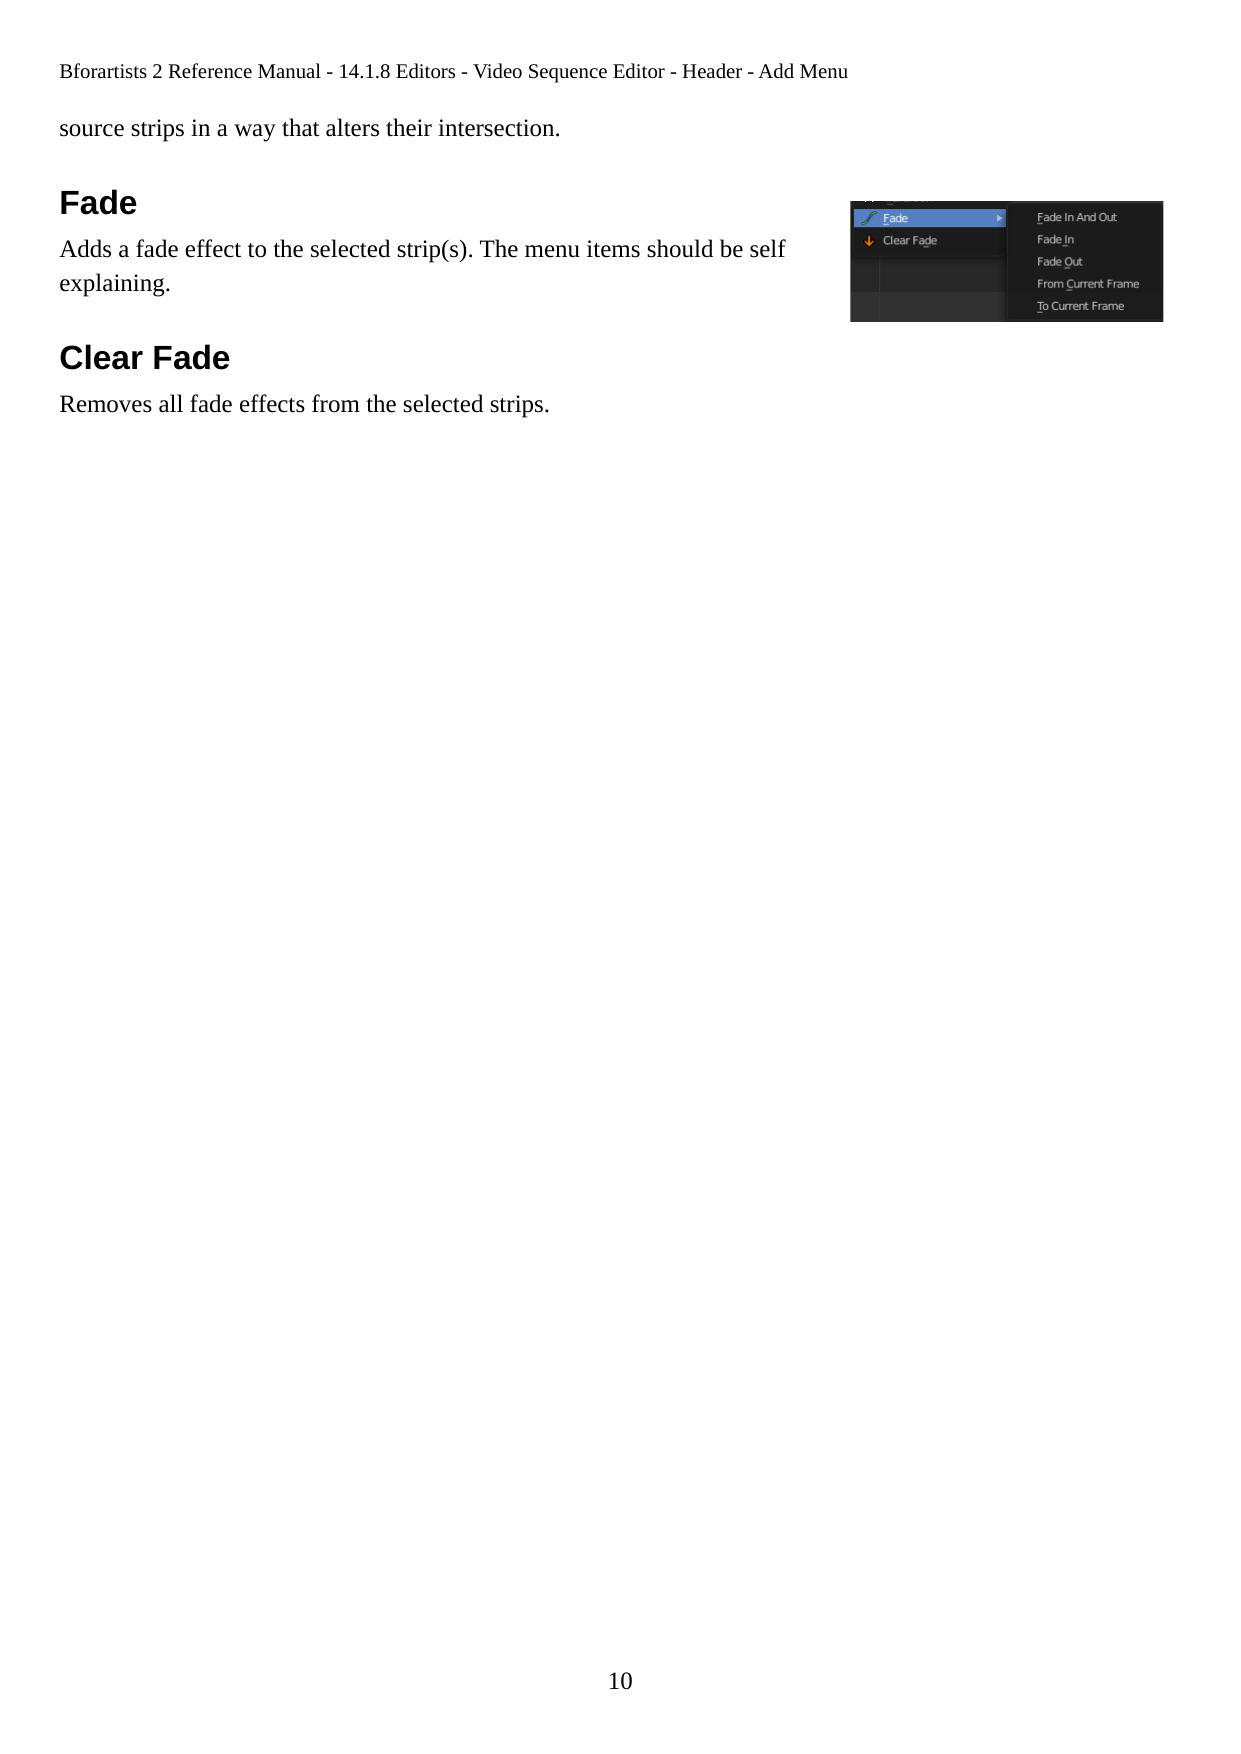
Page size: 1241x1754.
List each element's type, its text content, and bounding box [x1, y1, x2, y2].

picture [850, 201, 1164, 322]
subtitle Clear Fade [59, 338, 1181, 377]
text Adds a fade effect to the selected strip(s). The menu items should be self explaining. [59, 234, 850, 297]
text Removes all fade effects from the selected strips. [59, 389, 1181, 418]
subtitle Fade [59, 182, 1181, 221]
text source strips in a way that alters their intersection. [59, 113, 1181, 141]
